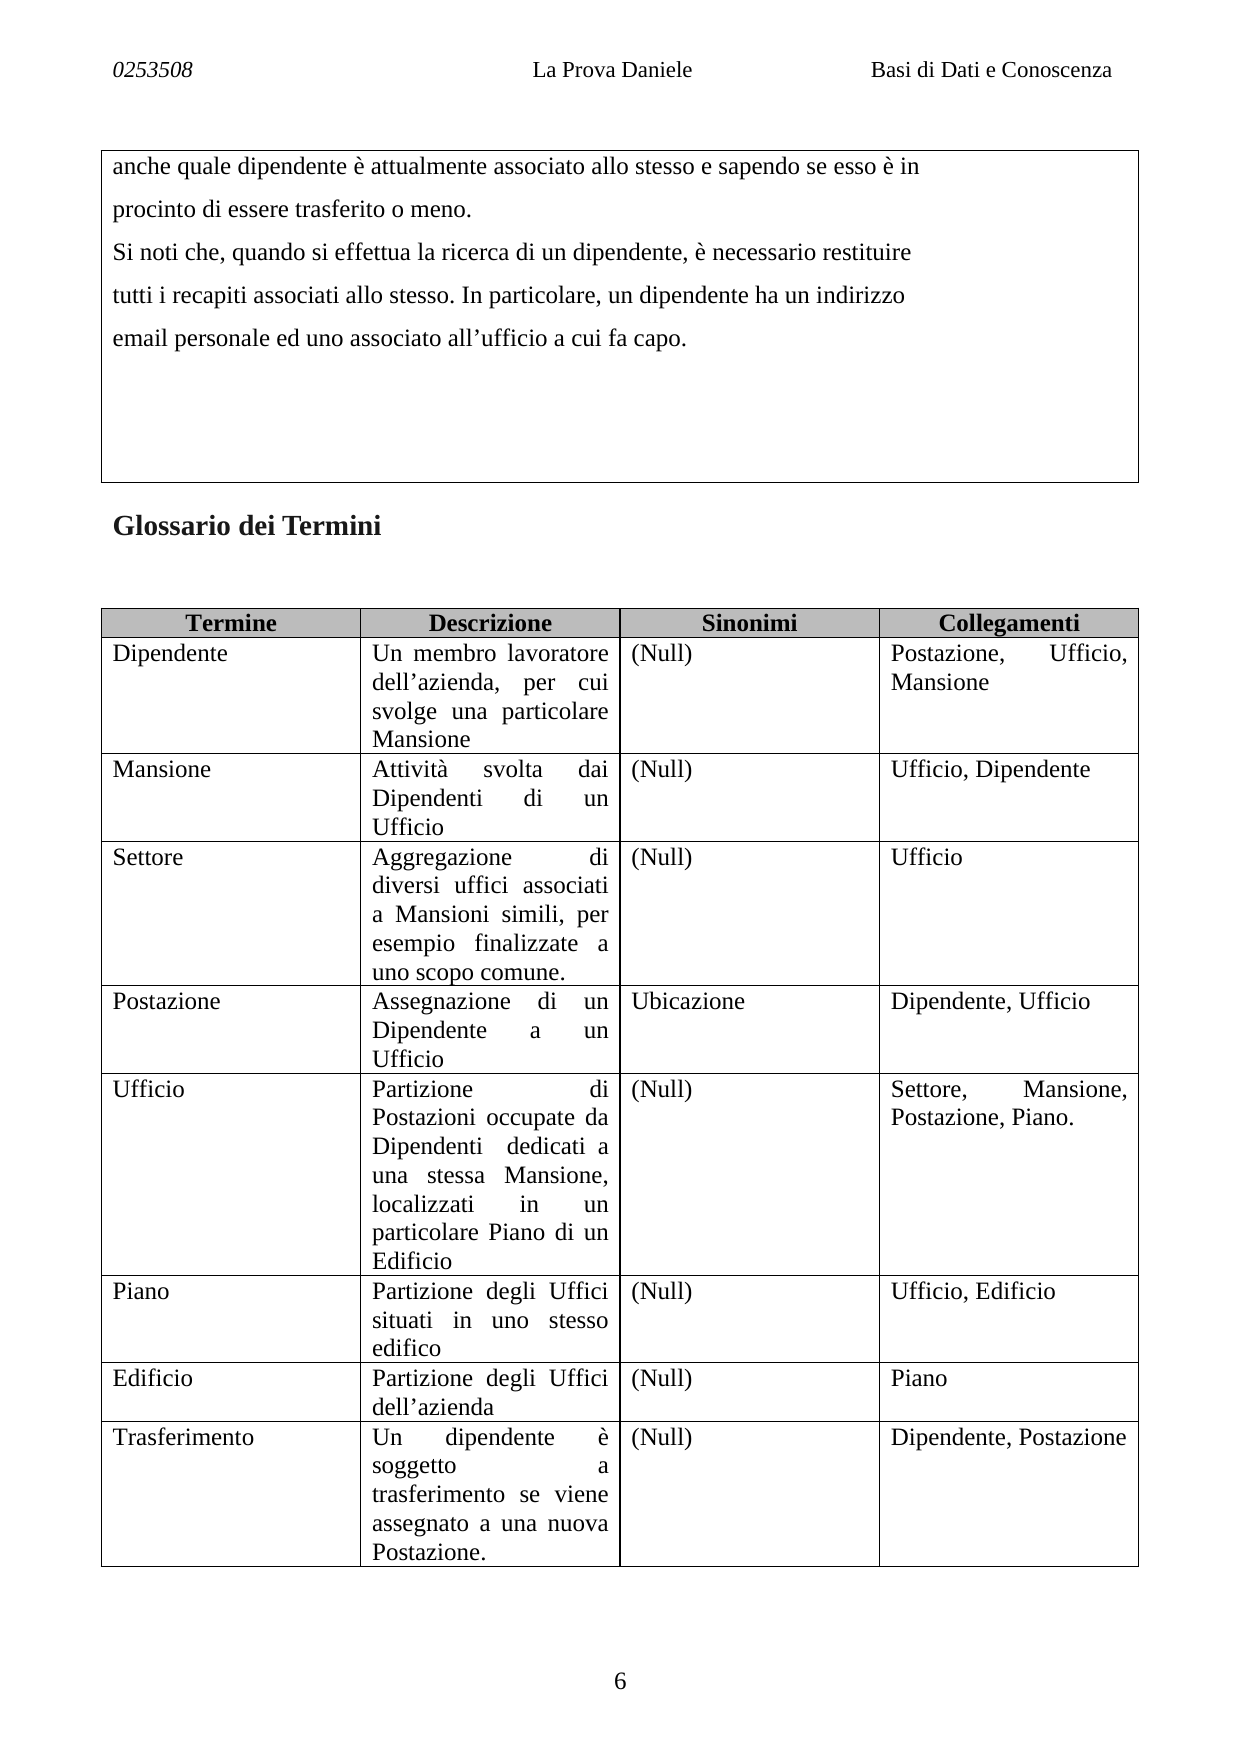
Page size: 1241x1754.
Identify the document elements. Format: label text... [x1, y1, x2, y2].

table_cell Un dipendente è soggetto a trasferimento se viene assegnato a una nuova Postazione. [361, 1422, 619, 1566]
table_header Termine [102, 609, 360, 637]
table_cell Edificio [102, 1363, 360, 1421]
table_cell (Null) [621, 754, 879, 841]
table_cell Dipendente [102, 638, 360, 753]
table_cell Mansione [102, 754, 360, 841]
table_cell Ufficio [102, 1074, 360, 1275]
table_cell Ubicazione [621, 986, 879, 1073]
table_cell (Null) [621, 1363, 879, 1421]
table_cell Ufficio [880, 842, 1138, 985]
table_cell Settore [102, 842, 360, 985]
table_cell Ufficio, Dipendente [880, 754, 1138, 841]
table_cell (Null) [621, 842, 879, 985]
table_cell Partizione di Postazioni occupate da Dipendenti dedicati a una stessa Mansione, localizzati in un particolare Piano di un Edificio [361, 1074, 619, 1275]
table_cell Piano [102, 1276, 360, 1362]
table_cell Attività svolta dai Dipendenti di un Ufficio [361, 754, 619, 841]
table_header Descrizione [361, 609, 619, 637]
table_cell Piano [880, 1363, 1138, 1421]
table_cell Aggregazione di diversi uffici associati a Mansioni simili, per esempio finalizzate a uno scopo comune. [361, 842, 619, 985]
table_cell Postazione [102, 986, 360, 1073]
table_cell Ufficio, Edificio [880, 1276, 1138, 1362]
table_cell Partizione degli Uffici dell’azienda [361, 1363, 619, 1421]
table_cell Partizione degli Uffici situati in uno stesso edifico [361, 1276, 619, 1362]
table_cell (Null) [621, 638, 879, 753]
table_cell Un membro lavoratore dell’azienda, per cui svolge una particolare Mansione [361, 638, 619, 753]
table_cell Settore, Mansione, Postazione, Piano. [880, 1074, 1138, 1275]
table_header Collegamenti [880, 609, 1138, 637]
subtitle Glossario dei Termini [112, 508, 1128, 541]
table_cell Postazione, Ufficio, Mansione [880, 638, 1138, 753]
table_cell Assegnazione di un Dipendente a un Ufficio [361, 986, 619, 1073]
table_cell Dipendente, Postazione [880, 1422, 1138, 1566]
table_cell Trasferimento [102, 1422, 360, 1566]
table_cell (Null) [621, 1422, 879, 1566]
table_cell (Null) [621, 1276, 879, 1362]
table_cell Dipendente, Ufficio [880, 986, 1138, 1073]
table_cell (Null) [621, 1074, 879, 1275]
table_header Sinonimi [621, 609, 879, 637]
table_header anche quale dipendente è attualmente associato allo stesso e sapendo se esso è in procinto di essere trasferito o meno. Si noti che, quando si effettua la ricerca di un dipendente, è necessario restituire tutti i recapiti associati allo stesso. In particolare, un dipendente ha un indirizzo email personale ed uno associato all’ufficio a cui fa capo. [102, 151, 1138, 482]
